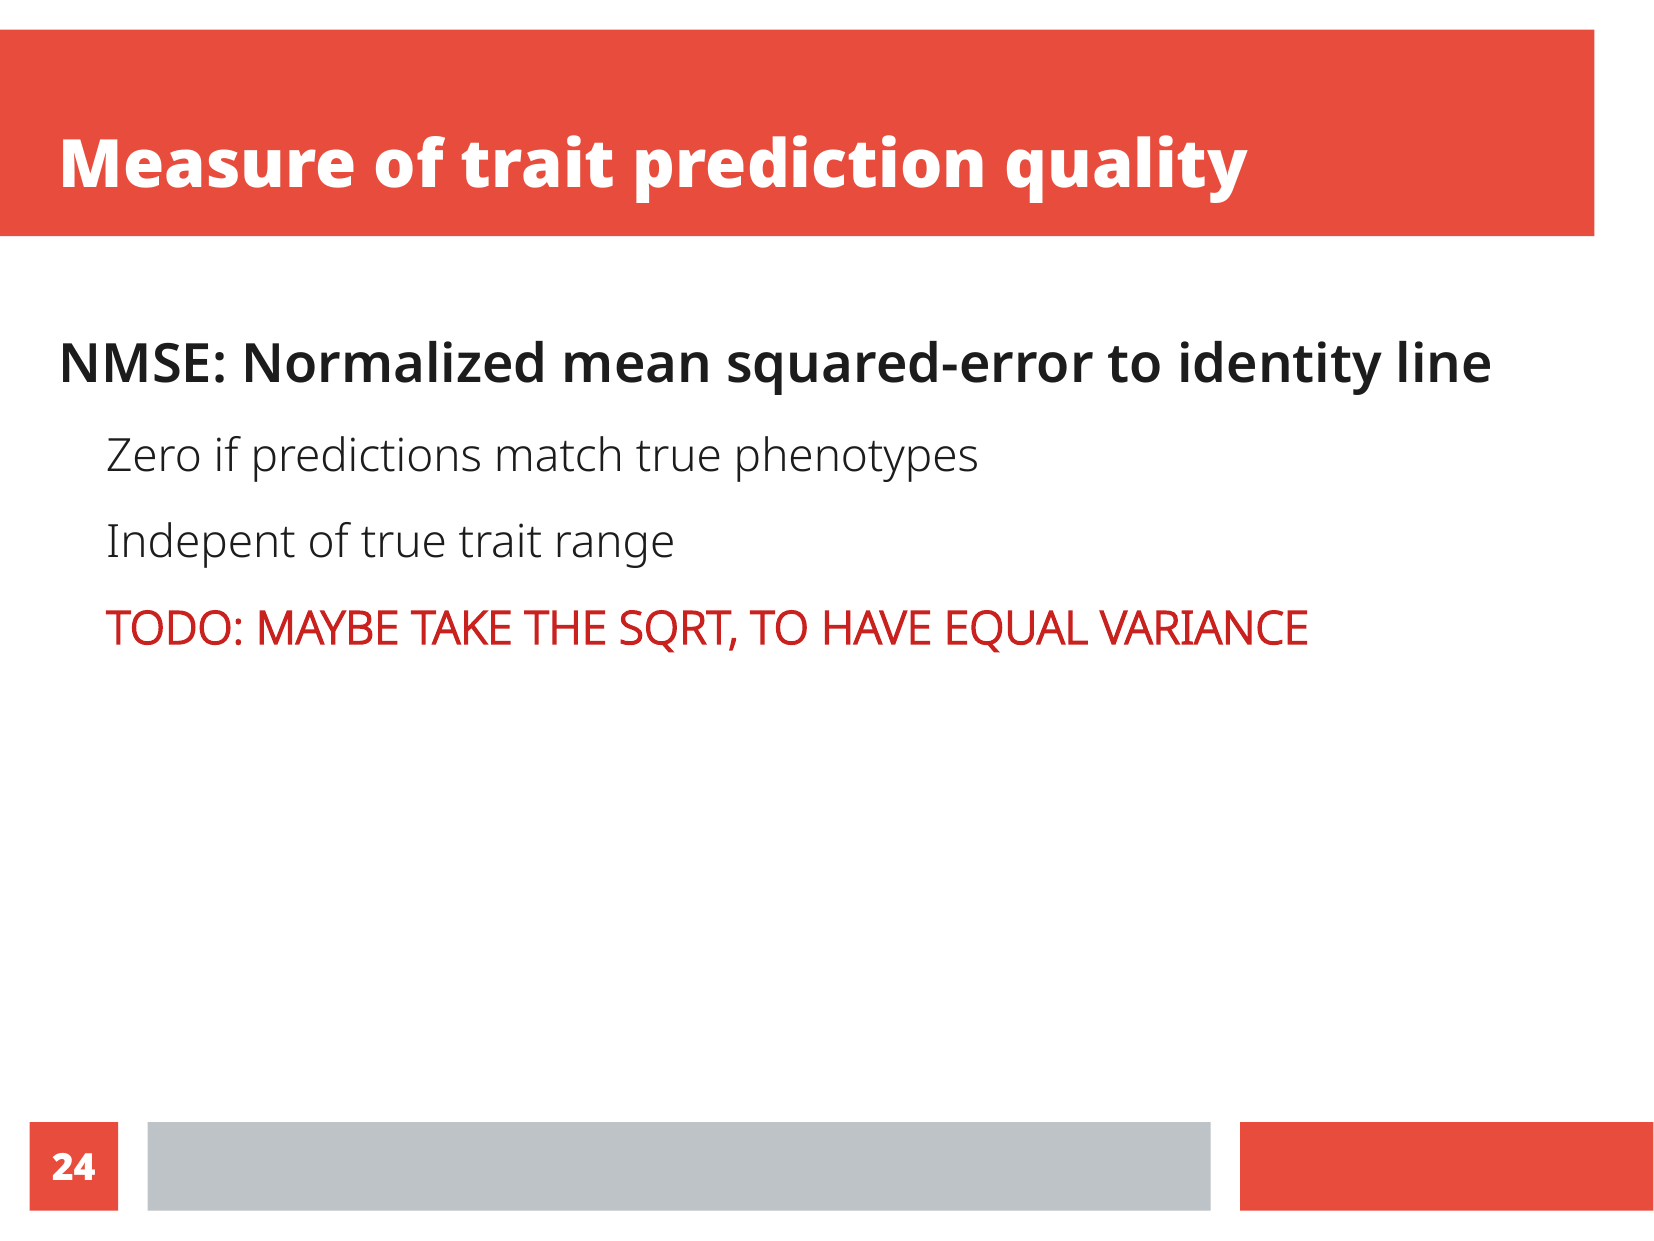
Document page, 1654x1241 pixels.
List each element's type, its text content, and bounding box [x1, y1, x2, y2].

title Measure of trait prediction quality [59, 59, 1595, 207]
list NMSE: Normalized mean squared-error to identity line Zero if predictions match true phenotypes Indepent of true trait range TODO: MAYBE TAKE THE SQRT, TO HAVE EQUAL VARIANCE [59, 324, 1565, 1093]
